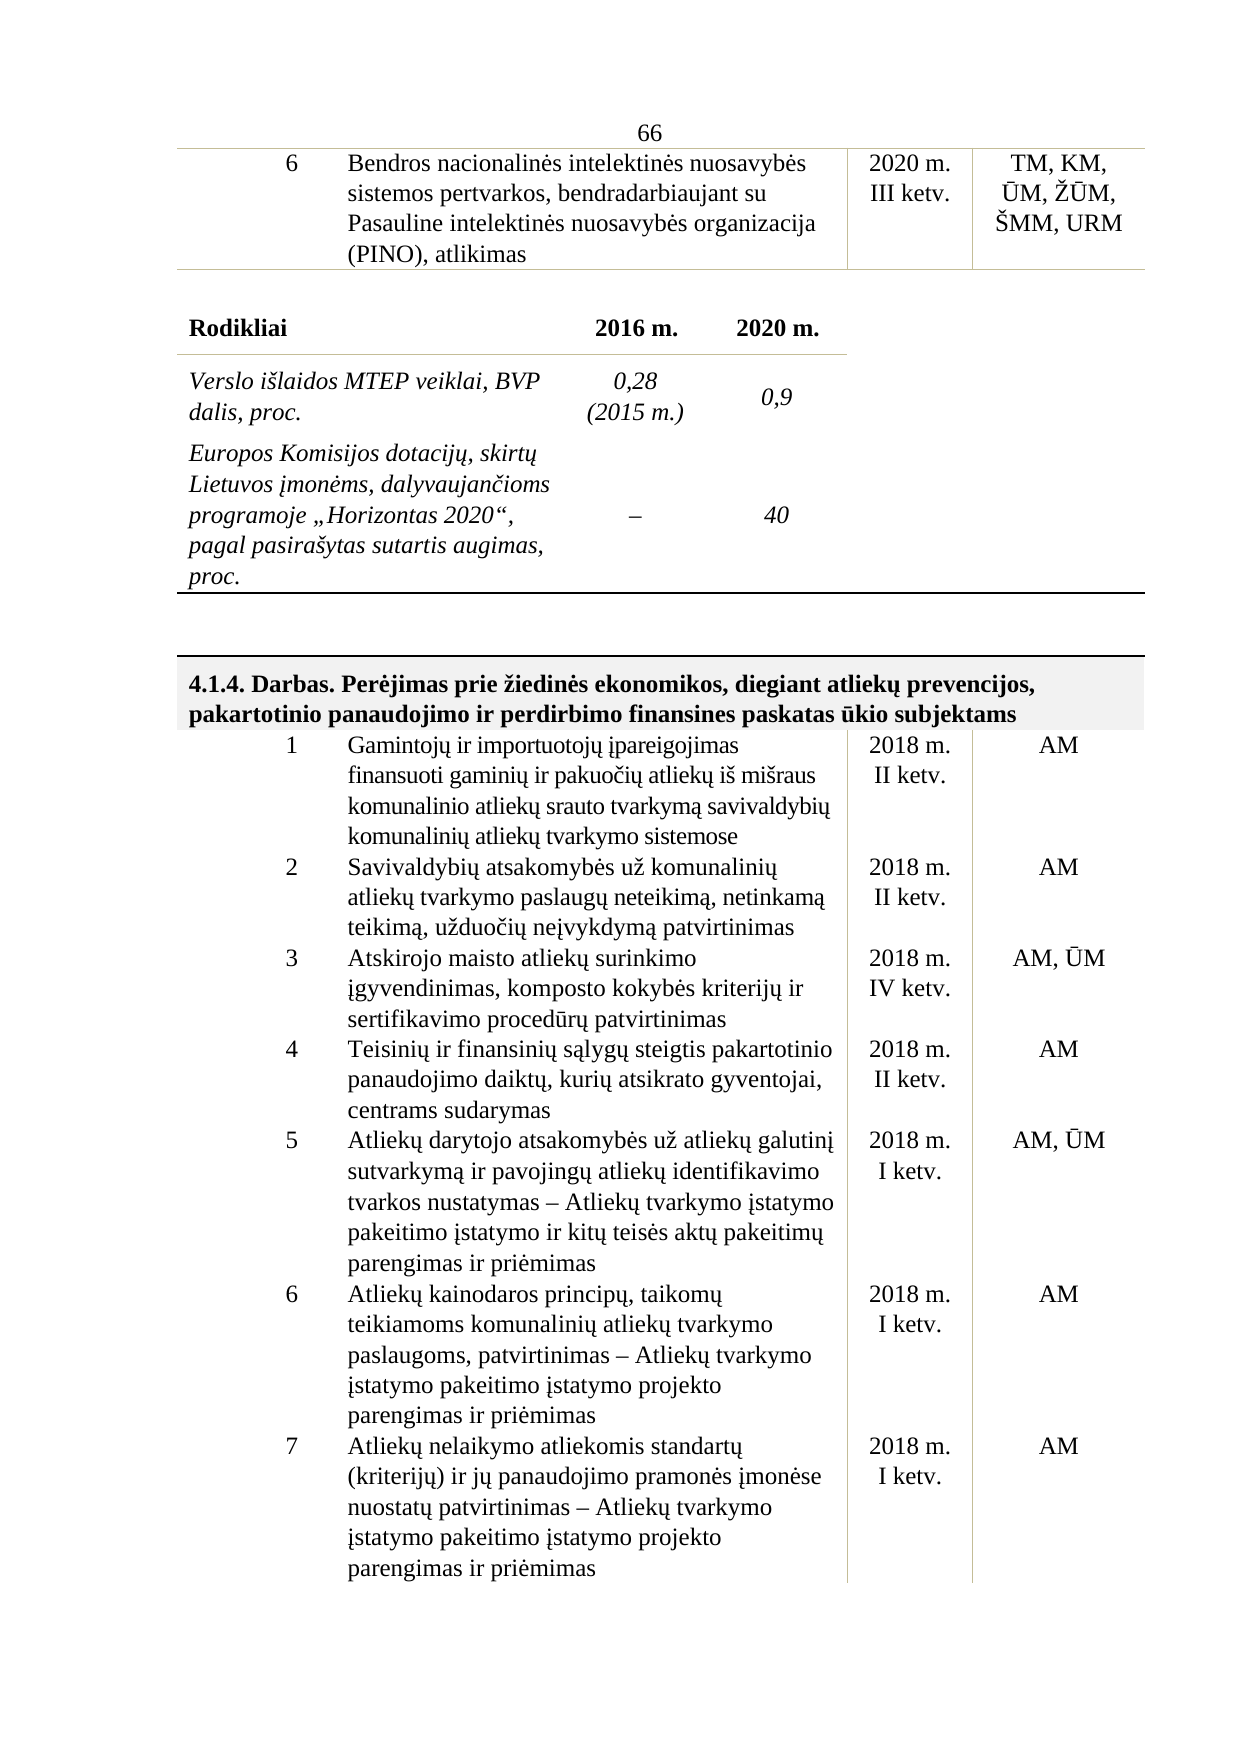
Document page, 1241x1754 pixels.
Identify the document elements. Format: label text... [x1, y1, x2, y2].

table_cell 40 [708, 439, 847, 592]
table_cell AM [973, 730, 1144, 852]
table_cell 2018 m. IV ketv. [848, 943, 972, 1034]
table_cell 1 [247, 730, 336, 852]
table_cell [847, 302, 973, 354]
table_cell [336, 302, 527, 354]
table_cell [247, 270, 336, 302]
table_cell 6 [247, 1279, 336, 1431]
table_cell 6 [247, 149, 336, 269]
table_cell [247, 594, 336, 655]
table_cell 4.1.4. Darbas. Perėjimas prie žiedinės ekonomikos, diegiant atliekų prevencijos, pakartotinio panaudojimo ir perdirbimo finansines paskatas ūkio subjektams [177, 657, 1144, 730]
table_cell [708, 594, 847, 655]
table_cell Gamintojų ir importuotojų įpareigojimas finansuoti gaminių ir pakuočių atliekų iš mišraus komunalinio atliekų srauto tvarkymą savivaldybių komunalinių atliekų tvarkymo sistemose [336, 730, 847, 852]
table_cell 2018 m. II ketv. [848, 730, 972, 852]
table_cell AM, ŪM [973, 943, 1144, 1034]
table_cell Europos Komisijos dotacijų, skirtų Lietuvos įmonėms, dalyvaujančioms programoje „Horizontas 2020“, pagal pasirašytas sutartis augimas, proc. [177, 439, 564, 592]
table_cell [973, 270, 1144, 302]
table_cell [177, 270, 247, 302]
table_cell [527, 270, 564, 302]
table_cell 2018 m. I ketv. [848, 1431, 972, 1583]
table_cell 2018 m. I ketv. [848, 1279, 972, 1431]
table_cell – [565, 439, 708, 592]
table_cell [177, 943, 247, 1034]
table_cell [177, 1279, 247, 1431]
table_cell [973, 302, 1144, 354]
table_cell [336, 594, 527, 655]
table_cell 4 [247, 1034, 336, 1125]
table_cell 2 [247, 852, 336, 943]
table_cell [973, 354, 1144, 438]
table_cell [973, 594, 1144, 655]
table_cell AM [973, 852, 1144, 943]
table_cell [708, 270, 847, 302]
table_cell [177, 1034, 247, 1125]
table_cell 3 [247, 943, 336, 1034]
table_cell [565, 594, 708, 655]
table_cell Teisinių ir finansinių sąlygų steigtis pakartotinio panaudojimo daiktų, kurių atsikrato gyventojai, centrams sudarymas [336, 1034, 847, 1125]
table_cell [177, 852, 247, 943]
table_cell 2018 m. II ketv. [848, 852, 972, 943]
table_cell 2018 m. I ketv. [848, 1125, 972, 1279]
table_cell 2016 m. [565, 302, 708, 354]
table_cell [336, 270, 527, 302]
table_cell [847, 439, 973, 592]
table_cell Atliekų darytojo atsakomybės už atliekų galutinį sutvarkymą ir pavojingų atliekų identifikavimo tvarkos nustatymas – Atliekų tvarkymo įstatymo pakeitimo įstatymo ir kitų teisės aktų pakeitimų parengimas ir priėmimas [336, 1125, 847, 1279]
table_cell Bendros nacionalinės intelektinės nuosavybės sistemos pertvarkos, bendradarbiaujant su Pasauline intelektinės nuosavybės organizacija (PINO), atlikimas [336, 149, 847, 269]
table_cell [973, 439, 1144, 592]
table_cell [177, 1431, 247, 1583]
table_cell [565, 270, 708, 302]
table_cell 5 [247, 1125, 336, 1279]
table_cell [527, 302, 564, 354]
table_cell [847, 594, 973, 655]
table_cell [177, 1125, 247, 1279]
table_cell [177, 730, 247, 852]
table_cell Savivaldybių atsakomybės už komunalinių atliekų tvarkymo paslaugų neteikimą, netinkamą teikimą, užduočių neįvykdymą patvirtinimas [336, 852, 847, 943]
table_cell 2020 m. III ketv. [848, 149, 972, 269]
table_cell 2018 m. II ketv. [848, 1034, 972, 1125]
table_cell 7 [247, 1431, 336, 1583]
table_cell 0,28 (2015 m.) [565, 355, 708, 438]
table_cell Verslo išlaidos MTEP veiklai, BVP dalis, proc. [177, 355, 564, 438]
table_cell Atskirojo maisto atliekų surinkimo įgyvendinimas, komposto kokybės kriterijų ir sertifikavimo procedūrų patvirtinimas [336, 943, 847, 1034]
table_cell AM, ŪM [973, 1125, 1144, 1279]
table_cell AM [973, 1431, 1144, 1583]
table_cell [177, 149, 247, 269]
table_cell [177, 594, 247, 655]
table_cell Atliekų kainodaros principų, taikomų teikiamoms komunalinių atliekų tvarkymo paslaugoms, patvirtinimas – Atliekų tvarkymo įstatymo pakeitimo įstatymo projekto parengimas ir priėmimas [336, 1279, 847, 1431]
table_cell [847, 270, 973, 302]
table_cell Atliekų nelaikymo atliekomis standartų (kriterijų) ir jų panaudojimo pramonės įmonėse nuostatų patvirtinimas – Atliekų tvarkymo įstatymo pakeitimo įstatymo projekto parengimas ir priėmimas [336, 1431, 847, 1583]
table_cell 0,9 [708, 355, 847, 438]
table_cell Rodikliai [177, 302, 336, 354]
table_cell 2020 m. [708, 302, 847, 354]
table_cell AM [973, 1034, 1144, 1125]
table_cell TM, KM, ŪM, ŽŪM, ŠMM, URM [973, 149, 1144, 269]
table_cell [527, 594, 564, 655]
table_cell AM [973, 1279, 1144, 1431]
table_cell [847, 354, 973, 438]
